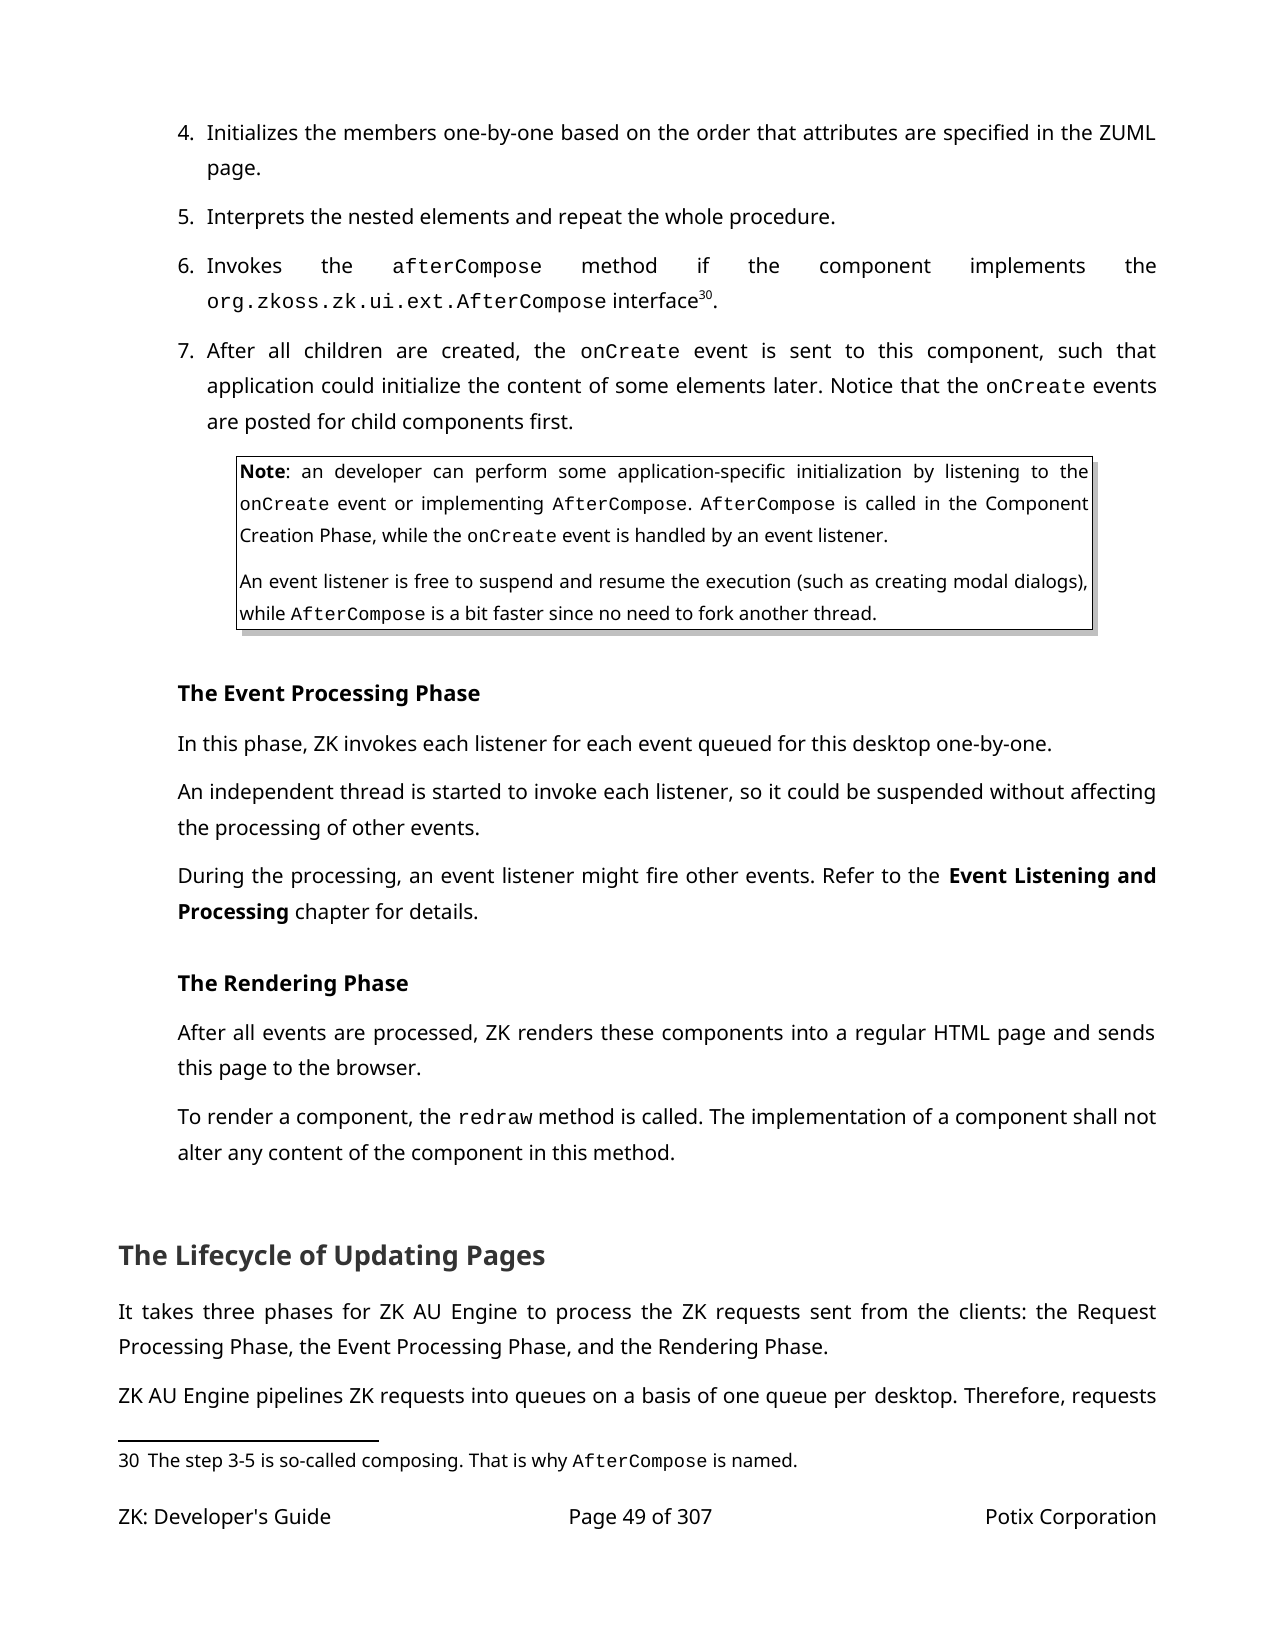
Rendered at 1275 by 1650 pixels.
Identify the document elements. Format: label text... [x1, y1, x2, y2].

list The step 3-5 is so-called composing. That is why AfterCompose is named. [118, 1447, 1157, 1473]
subtitle The Event Processing Phase [177, 678, 1157, 708]
text After all events are processed, ZK renders these components into a regular HTML page and sends this page to the browser. [177, 1018, 1157, 1082]
text An event listener is free to suspend and resume the execution (such as creating modal dialogs), while AfterCompose is a bit faster since no need to fork another thread. [237, 566, 1092, 629]
text An independent thread is started to invoke each listener, so it could be suspended without affecting the processing of other events. [177, 777, 1157, 841]
subtitle The Rendering Phase [177, 967, 1157, 997]
text ZK AU Engine pipelines ZK requests into queues on a basis of one queue per desktop. Therefore, requests [118, 1381, 1157, 1409]
list After all children are created, the onCreate event is sent to this component, such that application could initialize the content of some elements later. Notice that the onCreate events are posted for child components first. [177, 336, 1157, 435]
text To render a component, the redraw method is called. The implementation of a component shall not alter any content of the component in this method. [177, 1102, 1157, 1166]
text Note: an developer can perform some application-specific initialization by listening to the onCreate event or implementing AfterCompose. AfterCompose is called in the Component Creation Phase, while the onCreate event is handled by an event listener. [237, 457, 1092, 548]
list Invokes the afterCompose method if the component implements the org.zkoss.zk.ui.ext.AfterCompose interface. [177, 251, 1157, 315]
subtitle The Lifecycle of Updating Pages [118, 1237, 1157, 1273]
text During the processing, an event listener might fire other events. Refer to the Event Listening and Processing chapter for details. [177, 862, 1157, 925]
text It takes three phases for ZK AU Engine to process the ZK requests sent from the clients: the Request Processing Phase, the Event Processing Phase, and the Rendering Phase. [118, 1297, 1157, 1361]
list Initializes the members one-by-one based on the order that attributes are specified in the ZUML page. [177, 118, 1157, 182]
list Interprets the nested elements and repeat the whole procedure. [177, 202, 1157, 230]
text In this phase, ZK invokes each listener for each event queued for this desktop one-by-one. [177, 729, 1157, 757]
